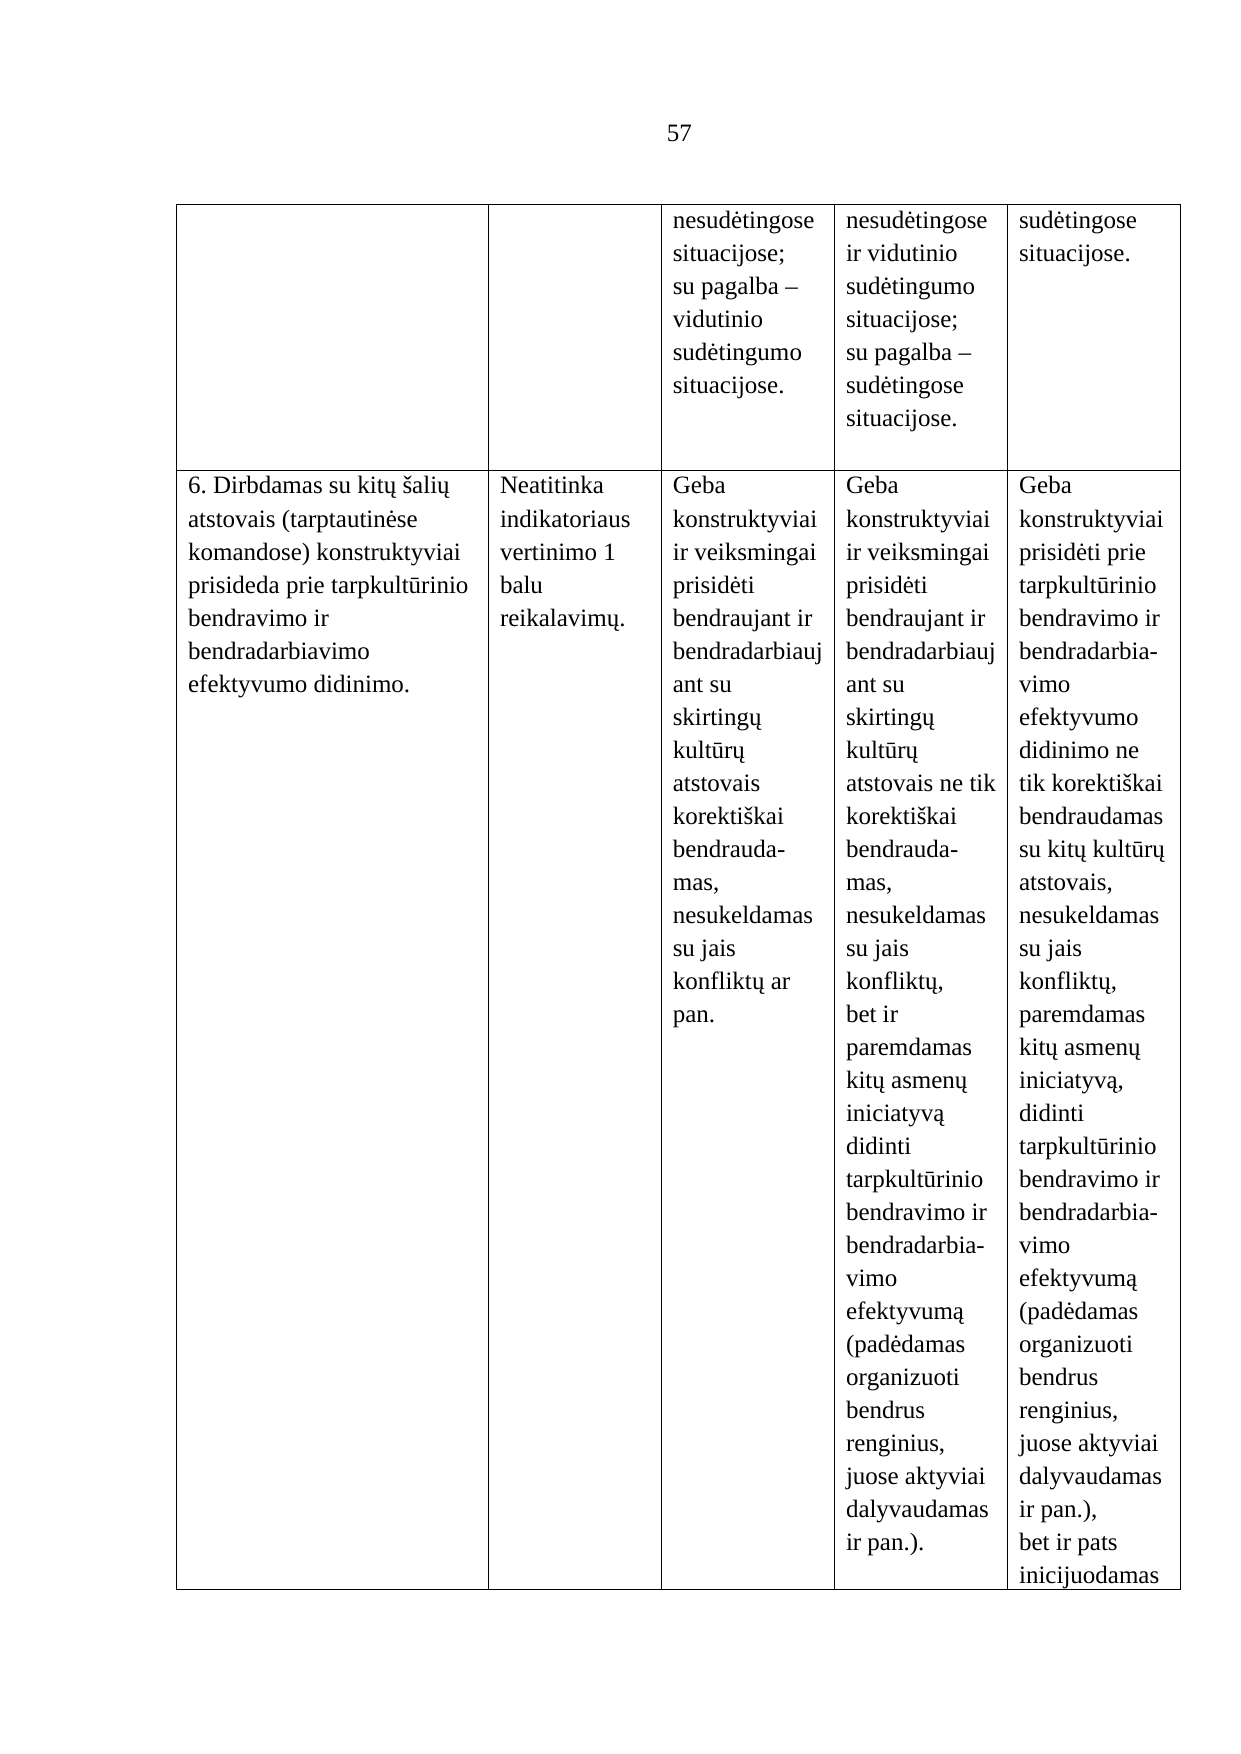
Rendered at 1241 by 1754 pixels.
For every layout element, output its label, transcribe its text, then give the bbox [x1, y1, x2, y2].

table_cell Geba konstruktyviai ir veiksmingai prisidėti bendraujant ir bendradarbiaujant su skirtingų kultūrų atstovais korektiškai bendrauda-mas, nesukeldamas su jais konfliktų ar pan. [662, 471, 834, 1589]
table_cell nesudėtingose situacijose; su pagalba – vidutinio sudėtingumo situacijose. [662, 205, 834, 469]
table_cell Geba konstruktyviai prisidėti prie tarpkultūrinio bendravimo ir bendradarbia-vimo efektyvumo didinimo ne tik korektiškai bendraudamas su kitų kultūrų atstovais, nesukeldamas su jais konfliktų, paremdamas kitų asmenų iniciatyvą, didinti tarpkultūrinio bendravimo ir bendradarbia-vimo efektyvumą (padėdamas organizuoti bendrus renginius, juose aktyviai dalyvaudamas ir pan.), bet ir pats inicijuodamas [1008, 471, 1180, 1589]
table_cell Geba konstruktyviai ir veiksmingai prisidėti bendraujant ir bendradarbiaujant su skirtingų kultūrų atstovais ne tik korektiškai bendrauda-mas, nesukeldamas su jais konfliktų, bet ir paremdamas kitų asmenų iniciatyvą didinti tarpkultūrinio bendravimo ir bendradarbia-vimo efektyvumą (padėdamas organizuoti bendrus renginius, juose aktyviai dalyvaudamas ir pan.). [835, 471, 1007, 1589]
table_cell 6. Dirbdamas su kitų šalių atstovais (tarptautinėse komandose) konstruktyviai prisideda prie tarpkultūrinio bendravimo ir bendradarbiavimo efektyvumo didinimo. [177, 471, 488, 1589]
table_cell [177, 205, 488, 469]
table_cell [489, 205, 661, 469]
table_cell nesudėtingose ir vidutinio sudėtingumo situacijose; su pagalba – sudėtingose situacijose. [835, 205, 1007, 469]
table_cell Neatitinka indikatoriaus vertinimo 1 balu reikalavimų. [489, 471, 661, 1589]
table_cell sudėtingose situacijose. [1008, 205, 1180, 469]
